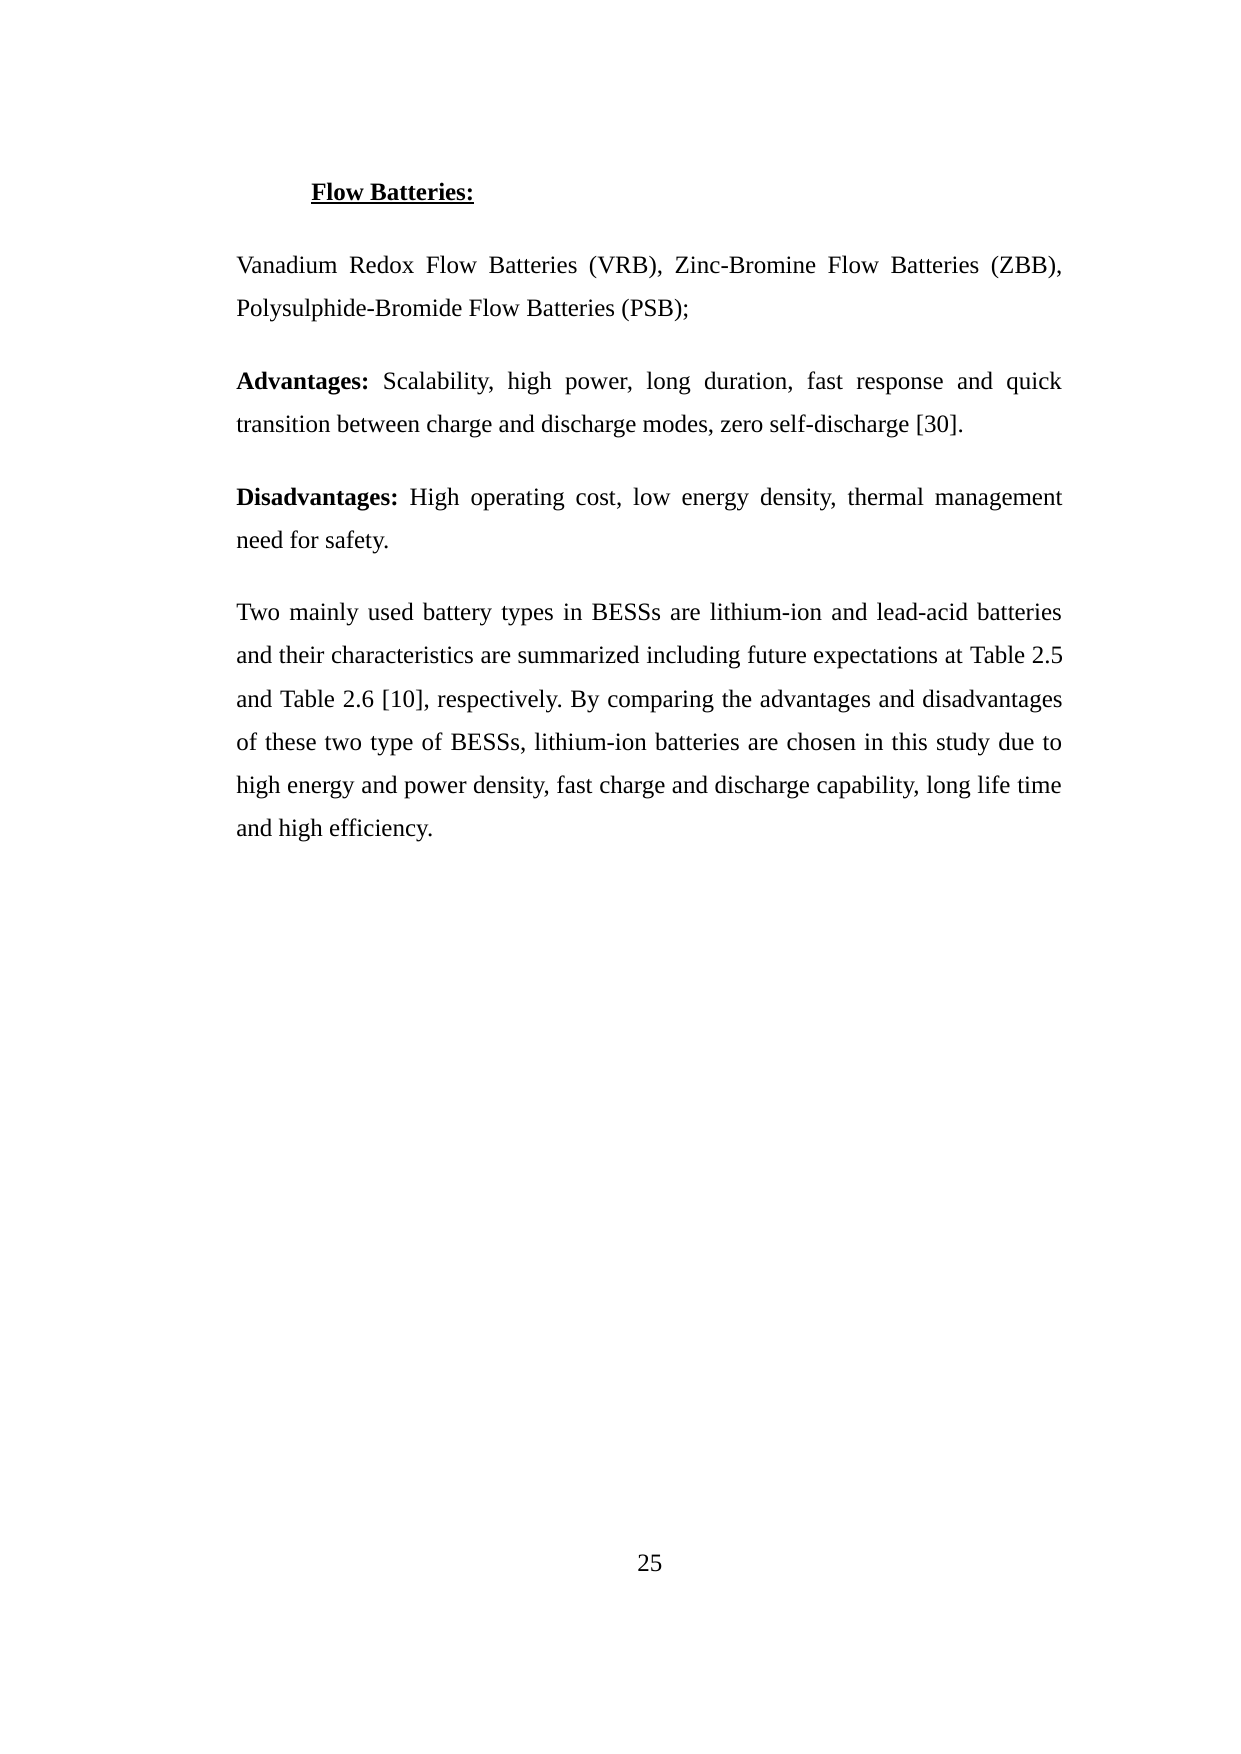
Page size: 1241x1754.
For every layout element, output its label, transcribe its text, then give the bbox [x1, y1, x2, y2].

text Disadvantages: High operating cost, low energy density, thermal management need for safety. [236, 482, 1063, 553]
text Advantages: Scalability, high power, long duration, fast response and quick transition between charge and discharge modes, zero self-discharge [30]⁠. [236, 366, 1063, 438]
text Vanadium Redox Flow Batteries (VRB), Zinc-Bromine Flow Batteries (ZBB), Polysulphide-Bromide Flow Batteries (PSB); [236, 250, 1063, 322]
text Flow Batteries: [236, 177, 1063, 206]
text Two mainly used battery types in BESSs are lithium-ion and lead-acid batteries and their characteristics are summarized including future expectations at Table 2.5 and Table 2.6 [10]⁠, respectively. By comparing the advantages and disadvantages of these two type of BESSs, lithium-ion batteries are chosen in this study due to high energy and power density, fast charge and discharge capability, long life time and high efficiency. [236, 597, 1063, 842]
